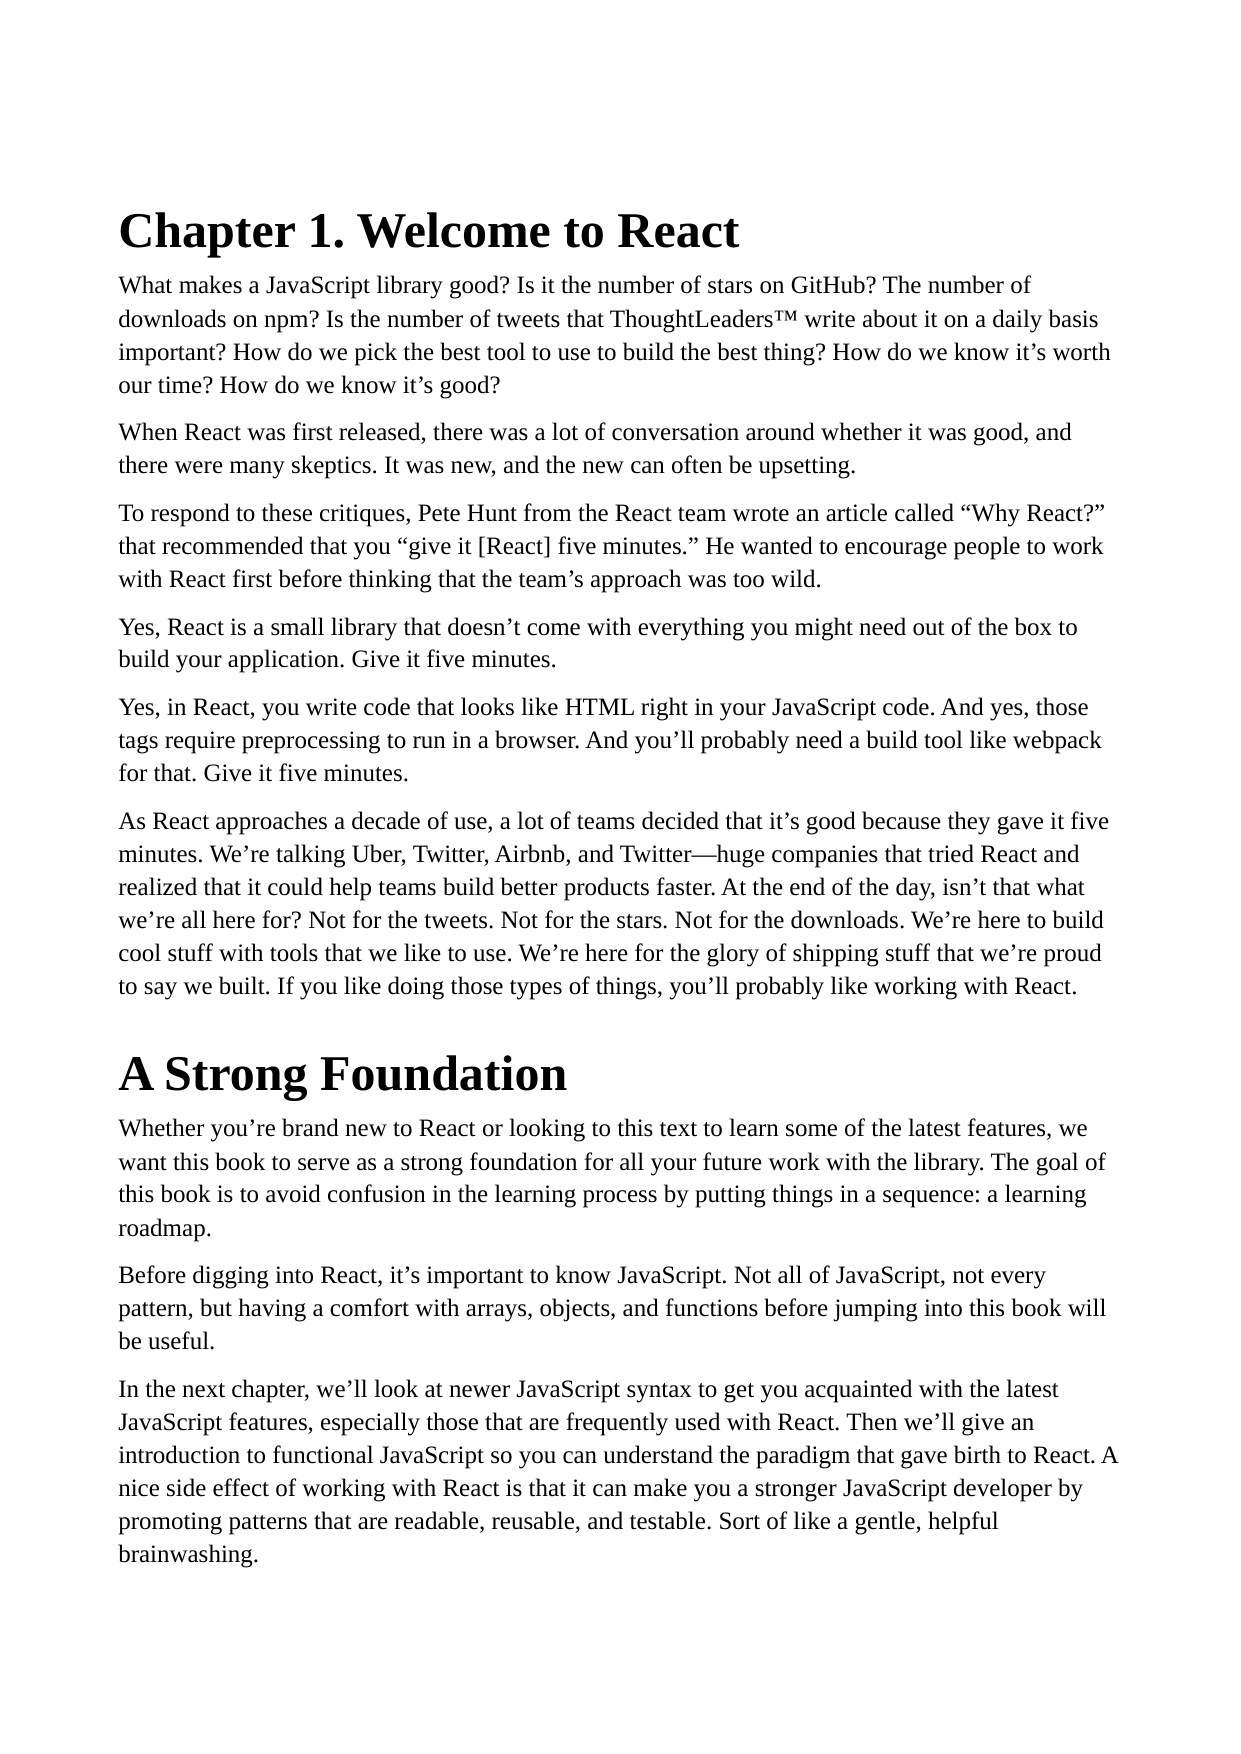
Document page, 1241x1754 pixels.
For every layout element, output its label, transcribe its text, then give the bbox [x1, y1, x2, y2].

text In the next chapter, we’ll look at newer JavaScript syntax to get you acquainted with the latest JavaScript features, especially those that are frequently used with React. Then we’ll give an introduction to functional JavaScript so you can understand the paradigm that gave birth to React. A nice side effect of working with React is that it can make you a stronger JavaScript developer by promoting patterns that are readable, reusable, and testable. Sort of like a gentle, helpful brainwashing. [118, 1374, 1122, 1568]
text Yes, in React, you write code that looks like HTML right in your JavaScript code. And yes, those tags require preprocessing to run in a browser. And you’ll probably need a build tool like webpack for that. Give it five minutes. [118, 692, 1122, 787]
subtitle Chapter 1. Welcome to React [118, 201, 1122, 258]
text Yes, React is a small library that doesn’t come with everything you might need out of the box to build your application. Give it five minutes. [118, 612, 1122, 673]
text When React was first released, there was a lot of conversation around whether it was good, and there were many skeptics. It was new, and the new can often be upsetting. [118, 417, 1122, 479]
text What makes a JavaScript library good? Is it the number of stars on GitHub? The number of downloads on npm? Is the number of tweets that ThoughtLeaders™ write about it on a daily basis important? How do we pick the best tool to use to build the best thing? How do we know it’s worth our time? How do we know it’s good? [118, 271, 1122, 398]
text As React approaches a decade of use, a lot of teams decided that it’s good because they gave it five minutes. We’re talking Uber, Twitter, Airbnb, and Twitter—huge companies that tried React and realized that it could help teams build better products faster. At the end of the day, isn’t that what we’re all here for? Not for the tweets. Not for the stars. Not for the downloads. We’re here to build cool stuff with tools that we like to use. We’re here for the glory of shipping stuff that we’re proud to say we built. If you like doing those types of things, you’ll probably like working with React. [118, 806, 1122, 1000]
subtitle A Strong Foundation [118, 1043, 1122, 1101]
text Before digging into React, it’s important to know JavaScript. Not all of JavaScript, not every pattern, but having a comfort with arrays, objects, and functions before jumping into this book will be useful. [118, 1260, 1122, 1355]
text To respond to these critiques, Pete Hunt from the React team wrote an article called “Why React?” that recommended that you “give it [React] five minutes.” He wanted to encourage people to work with React first before thinking that the team’s approach was too wild. [118, 498, 1122, 593]
text Whether you’re brand new to React or looking to this text to learn some of the latest features, we want this book to serve as a strong foundation for all your future work with the library. The goal of this book is to avoid confusion in the learning process by putting things in a sequence: a learning roadmap. [118, 1113, 1122, 1241]
